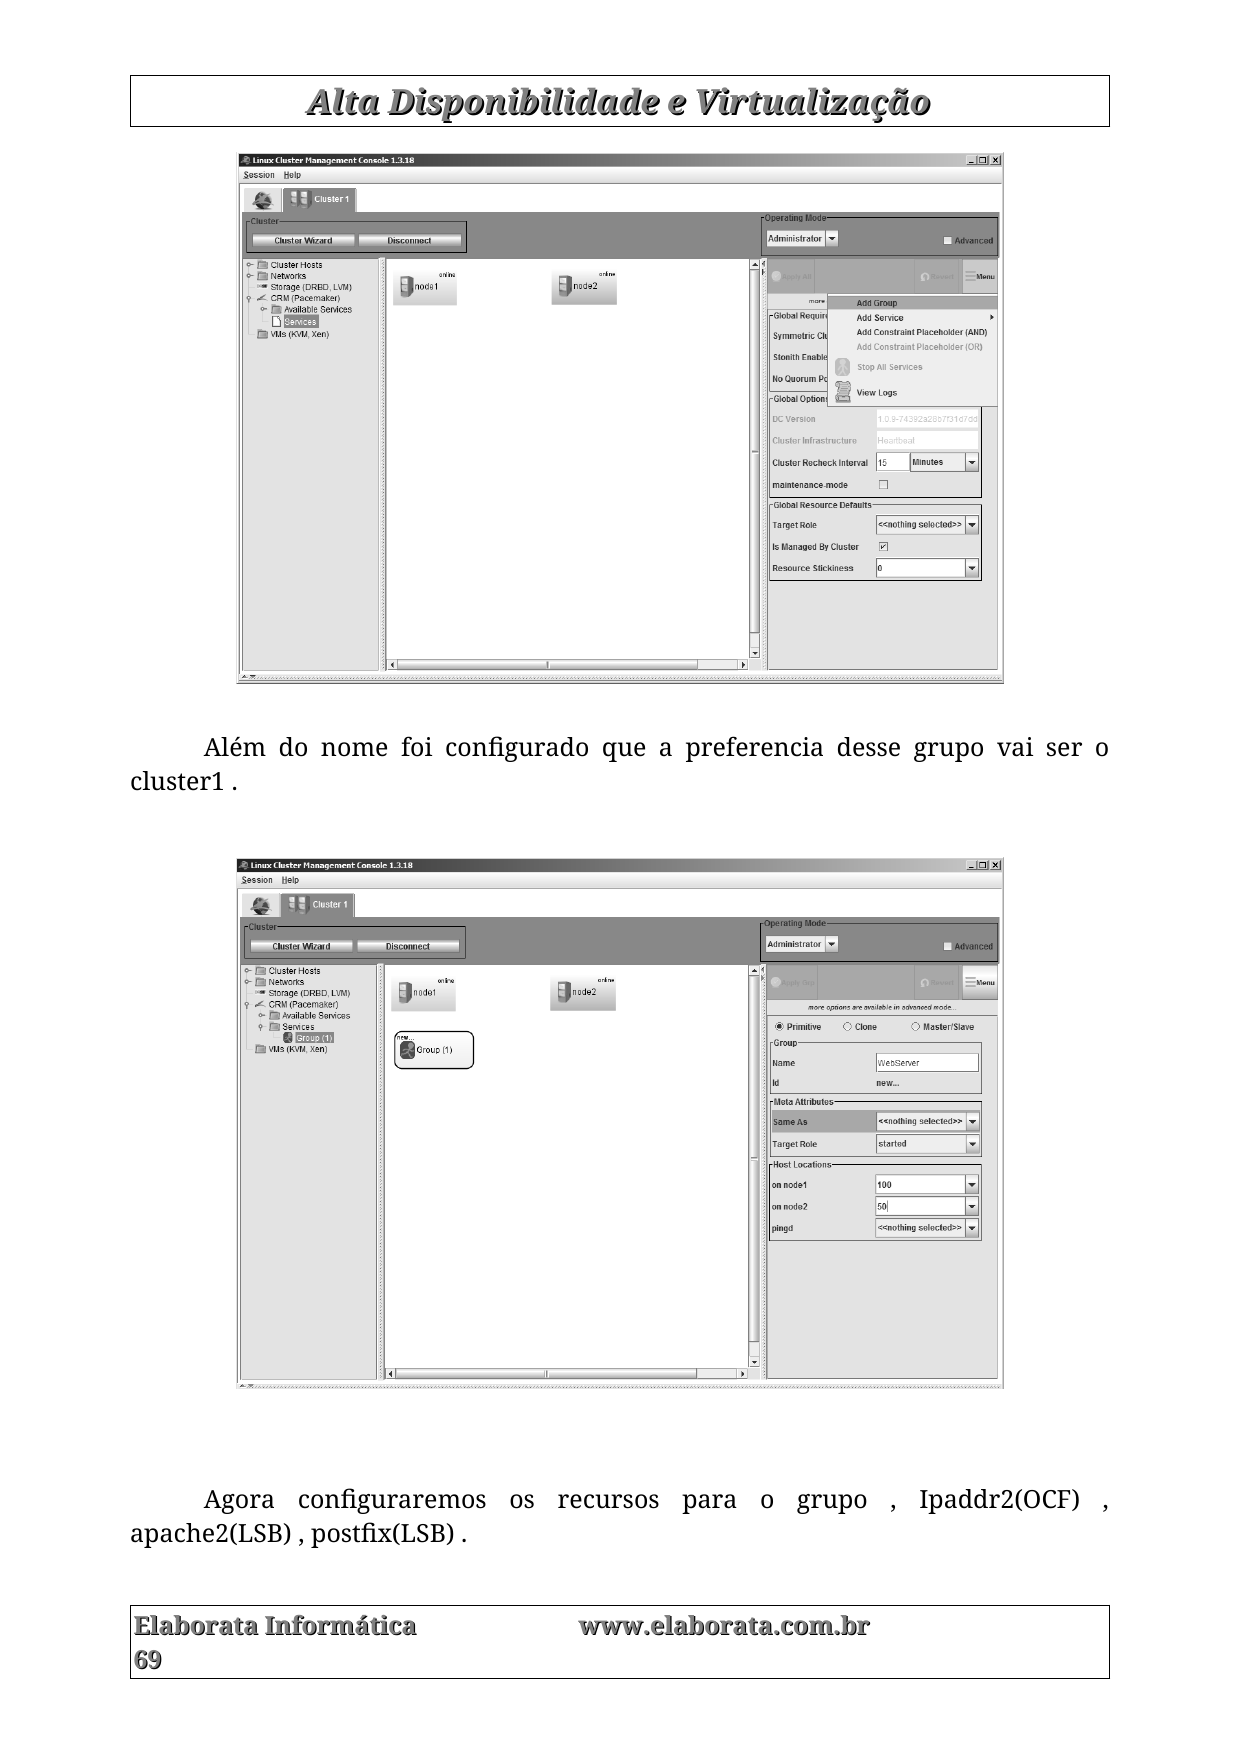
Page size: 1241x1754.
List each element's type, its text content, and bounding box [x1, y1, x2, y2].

text Além do nome foi configurado que a preferencia desse grupo vai ser o cluster1 . [130, 730, 1110, 798]
text Agora configuraremos os recursos para o grupo , Ipaddr2(OCF) , apache2(LSB) , postfix(LSB) . [130, 1481, 1110, 1549]
